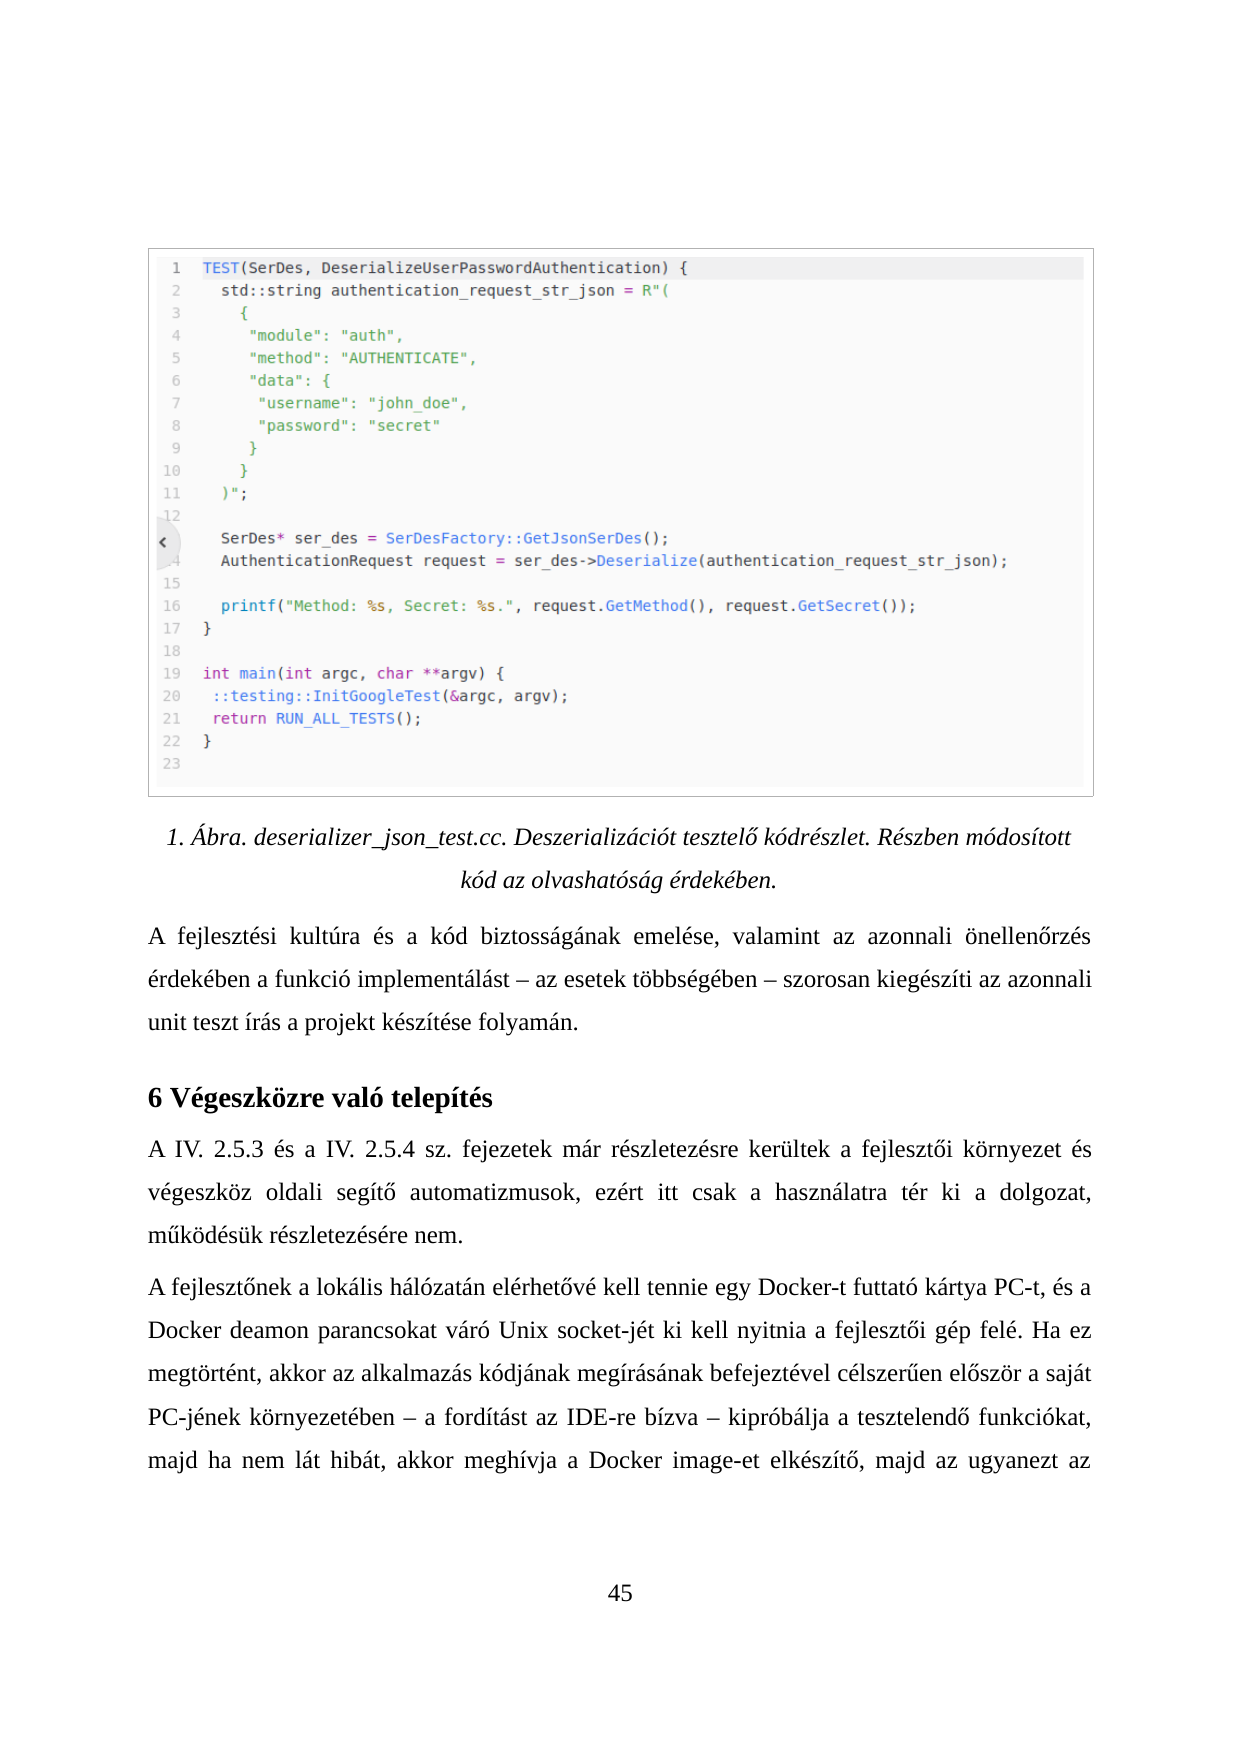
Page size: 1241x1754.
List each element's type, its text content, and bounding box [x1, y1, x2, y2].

subtitle Végeszközre való telepítés [148, 1080, 1093, 1113]
text A fejlesztési kultúra és a kód biztosságának emelése, valamint az azonnali önellenőrzés érdekében a funkció implementálást – az esetek többségében – szorosan kiegészíti az azonnali unit teszt írás a projekt készítése folyamán. [148, 921, 1093, 1036]
text [148, 236, 1093, 248]
text 1. Ábra. deserializer_json_test.cc. Deszerializációt tesztelő kódrészlet. Részben módosított kód az olvashatóság érdekében. [148, 797, 1093, 894]
text [149, 249, 1093, 796]
text A IV. 2.5.3 és a IV. 2.5.4 sz. fejezetek már részletezésre kerültek a fejlesztői környezet és végeszköz oldali segítő automatizmusok, ezért itt csak a használatra tér ki a dolgozat, működésük részletezésére nem. [148, 1134, 1093, 1249]
picture [156, 257, 1084, 787]
text A fejlesztőnek a lokális hálózatán elérhetővé kell tennie egy Docker-t futtató kártya PC-t, és a Docker deamon parancsokat váró Unix socket-jét ki kell nyitnia a fejlesztői gép felé. Ha ez megtörtént, akkor az alkalmazás kódjának megírásának befejeztével célszerűen először a saját PC-jének környezetében – a fordítást az IDE-re bízva – kipróbálja a tesztelendő funkciókat, majd ha nem lát hibát, akkor meghívja a Docker image-et elkészítő, majd az ugyanezt az [148, 1272, 1093, 1473]
